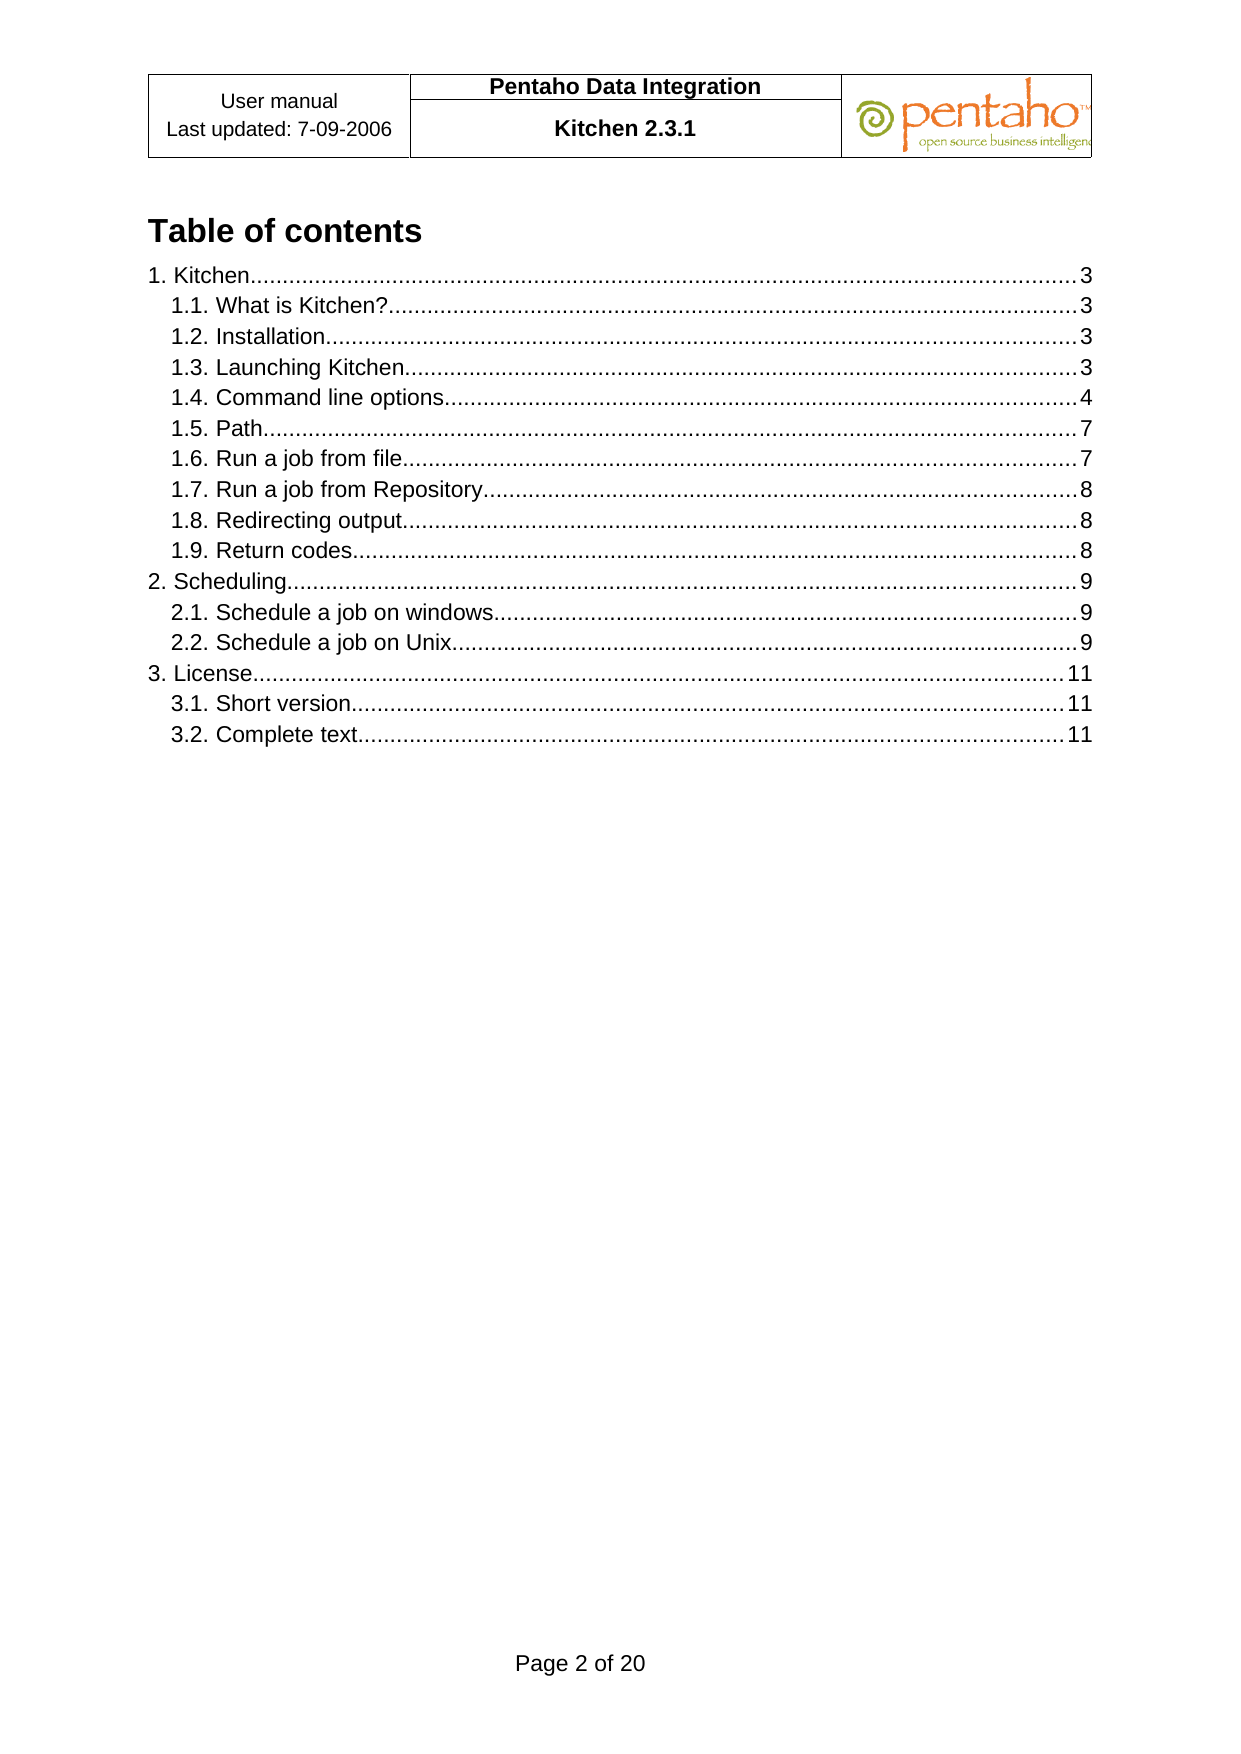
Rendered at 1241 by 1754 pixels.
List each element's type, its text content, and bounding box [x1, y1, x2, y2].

text 1.2. Installation 3 [171, 323, 1092, 349]
text 2.2. Schedule a job on Unix 9 [171, 630, 1092, 655]
text 1.8. Redirecting output 8 [171, 507, 1092, 533]
text 1.5. Path 7 [171, 415, 1092, 441]
text 3.1. Short version 11 [171, 691, 1092, 717]
text 1.1. What is Kitchen? 3 [171, 293, 1092, 318]
text 1.4. Command line options 4 [171, 385, 1092, 410]
text 2.1. Schedule a job on windows 9 [171, 599, 1092, 625]
text 1.7. Run a job from Repository 8 [171, 477, 1092, 502]
text 1.3. Launching Kitchen 3 [171, 354, 1092, 380]
text 3.2. Complete text 11 [171, 722, 1092, 747]
text 1.6. Run a job from file 7 [171, 446, 1092, 472]
subtitle Table of contents [148, 213, 1092, 250]
text 3. License 11 [148, 660, 1092, 686]
text 1.9. Return codes 8 [171, 538, 1092, 563]
text 2. Scheduling 9 [148, 568, 1092, 594]
text 1. Kitchen 3 [148, 262, 1092, 288]
